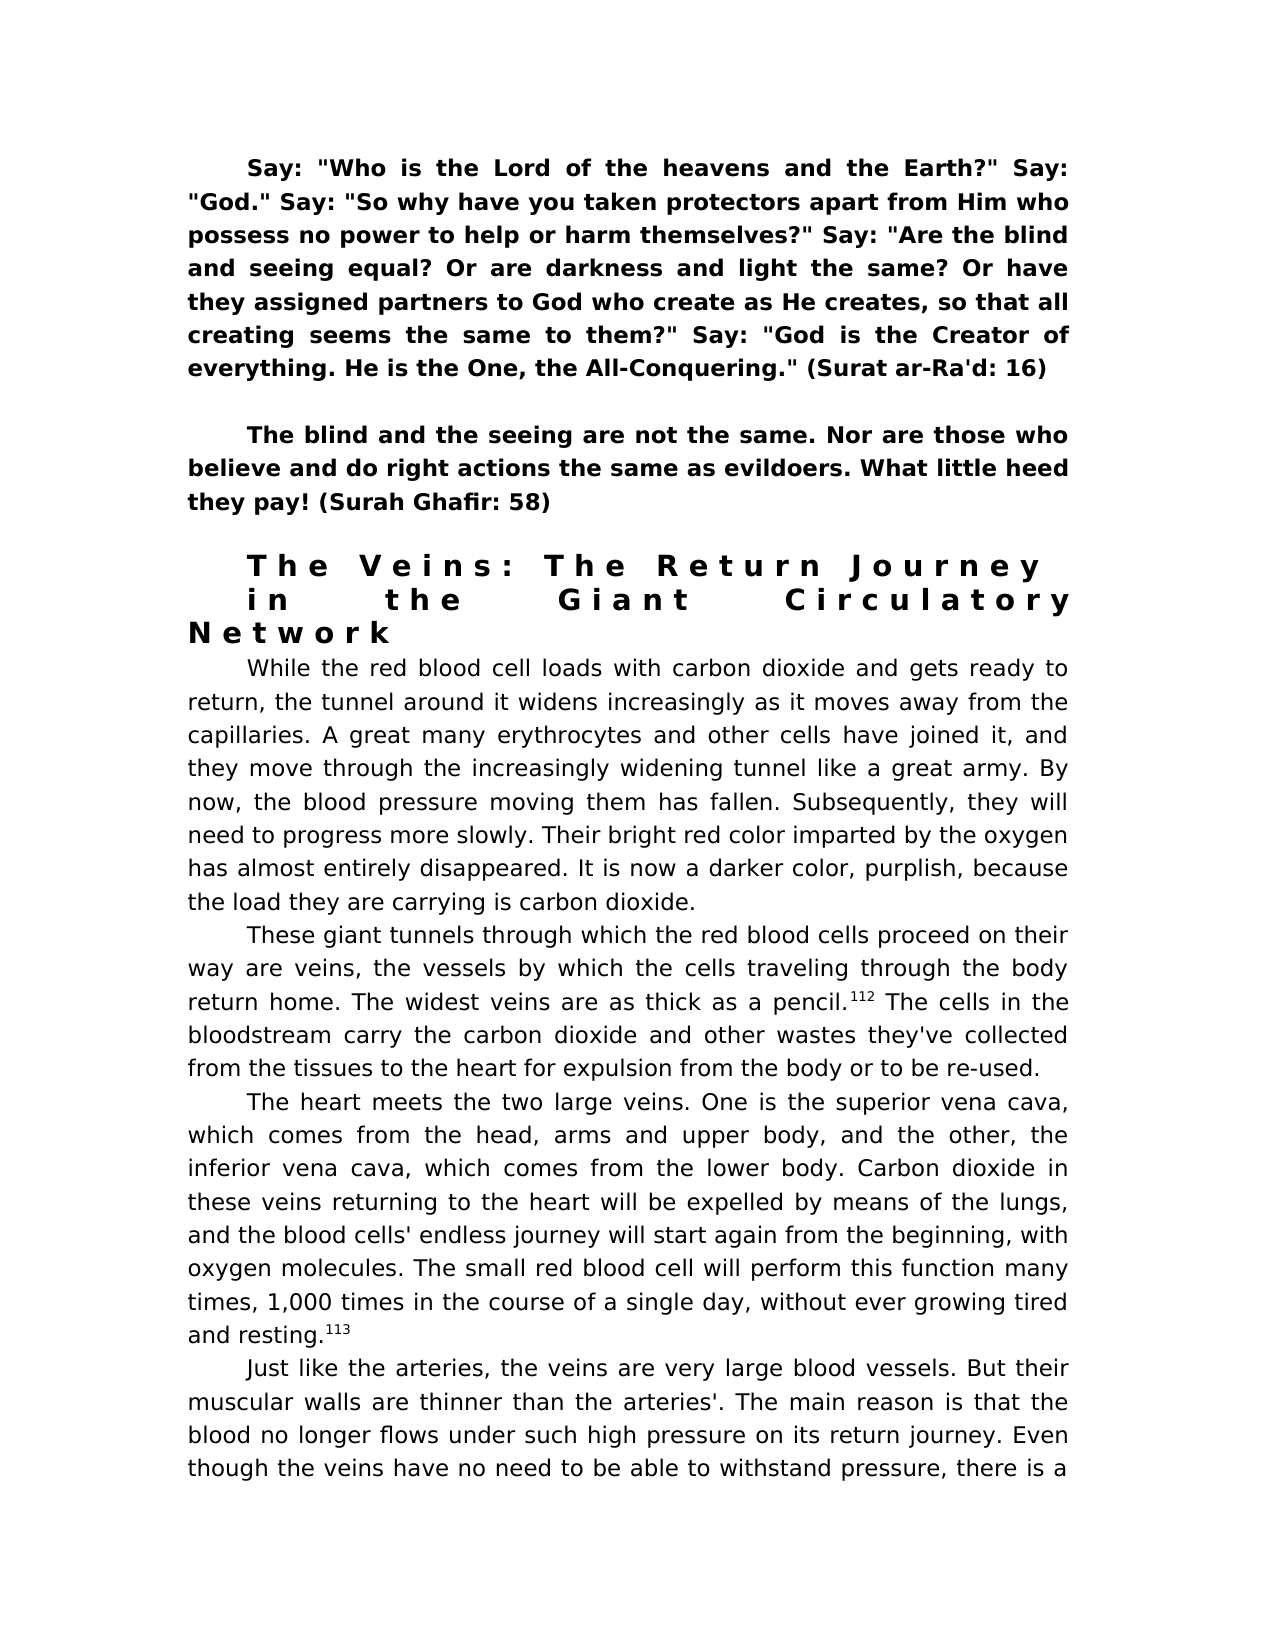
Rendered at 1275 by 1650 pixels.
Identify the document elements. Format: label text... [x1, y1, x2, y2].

text in the Giant Circulatory Network [187, 583, 1070, 650]
text The blind and the seeing are not the same. Nor are those who believe and do right actions the same as evildoers. What little heed they pay! (Surah Ghafir: 58) [187, 417, 1070, 517]
text The Veins: The Return Journey [187, 550, 1070, 583]
text The heart meets the two large veins. One is the superior vena cava, which comes from the head, arms and upper body, and the other, the inferior vena cava, which comes from the lower body. Carbon dioxide in these veins returning to the heart will be expelled by means of the lungs, and the blood cells' endless journey will start again from the beginning, with oxygen molecules. The small red blood cell will perform this function many times, 1,000 times in the course of a single day, without ever growing tired and resting.113 [187, 1083, 1070, 1350]
text These giant tunnels through which the red blood cells proceed on their way are veins, the vessels by which the cells traveling through the body return home. The widest veins are as thick as a pencil.112 The cells in the bloodstream carry the carbon dioxide and other wastes they've collected from the tissues to the heart for expulsion from the body or to be re-used. [187, 917, 1070, 1083]
text While the red blood cell loads with carbon dioxide and gets ready to return, the tunnel around it widens increasingly as it moves away from the capillaries. A great many erythrocytes and other cells have joined it, and they move through the increasingly widening tunnel like a great army. By now, the blood pressure moving them has fallen. Subsequently, they will need to progress more slowly. Their bright red color imparted by the oxygen has almost entirely disappeared. It is now a darker color, purplish, because the load they are carrying is carbon dioxide. [187, 650, 1070, 917]
text Just like the arteries, the veins are very large blood vessels. But their muscular walls are thinner than the arteries'. The main reason is that the blood no longer flows under such high pressure on its return journey. Even though the veins have no need to be able to withstand pressure, there is a [187, 1350, 1070, 1483]
text Say: "Who is the Lord of the heavens and the Earth?" Say: "God." Say: "So why have you taken protectors apart from Him who possess no power to help or harm themselves?" Say: "Are the blind and seeing equal? Or are darkness and light the same? Or have they assigned partners to God who create as He creates, so that all creating seems the same to them?" Say: "God is the Creator of everything. He is the One, the All-Conquering." (Surat ar-Ra'd: 16) [187, 150, 1070, 383]
